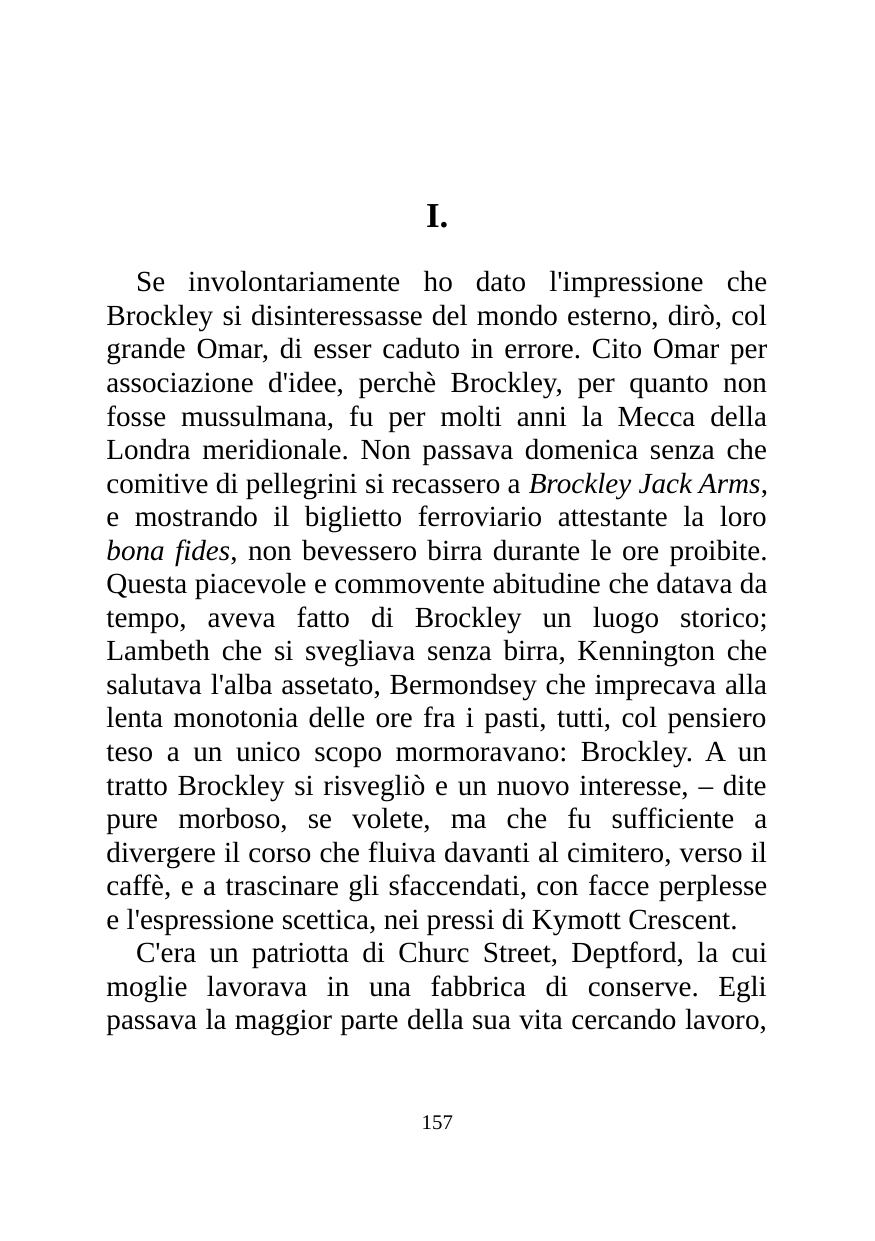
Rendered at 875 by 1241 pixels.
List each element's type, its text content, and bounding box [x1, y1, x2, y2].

subtitle I. [106, 195, 768, 235]
text Se involontariamente ho dato l'impressione che Brockley si disinteressasse del mondo esterno, dirò, col grande Omar, di esser caduto in errore. Cito Omar per associazione d'idee, perchè Brockley, per quanto non fosse mussulmana, fu per molti anni la Mecca della Londra meridionale. Non passava domenica senza che comitive di pellegrini si recassero a Brockley Jack Arms, e mostrando il biglietto ferroviario attestante la loro bona fides, non bevessero birra durante le ore proibite. Questa piacevole e commovente abitudine che datava da tempo, aveva fatto di Brockley un luogo storico; Lambeth che si svegliava senza birra, Kennington che salutava l'alba assetato, Bermondsey che imprecava alla lenta monotonia delle ore fra i pasti, tutti, col pensiero teso a un unico scopo mormoravano: Brockley. A un tratto Brockley si risvegliò e un nuovo interesse, – dite pure morboso, se volete, ma che fu sufficiente a divergere il corso che fluiva davanti al cimitero, verso il caffè, e a trascinare gli sfaccendati, con facce perplesse e l'espressione scettica, nei pressi di Kymott Crescent. [106, 264, 768, 935]
text C'era un patriotta di Churc Street, Deptford, la cui moglie lavorava in una fabbrica di conserve. Egli passava la maggior parte della sua vita cercando lavoro, [106, 935, 768, 1036]
